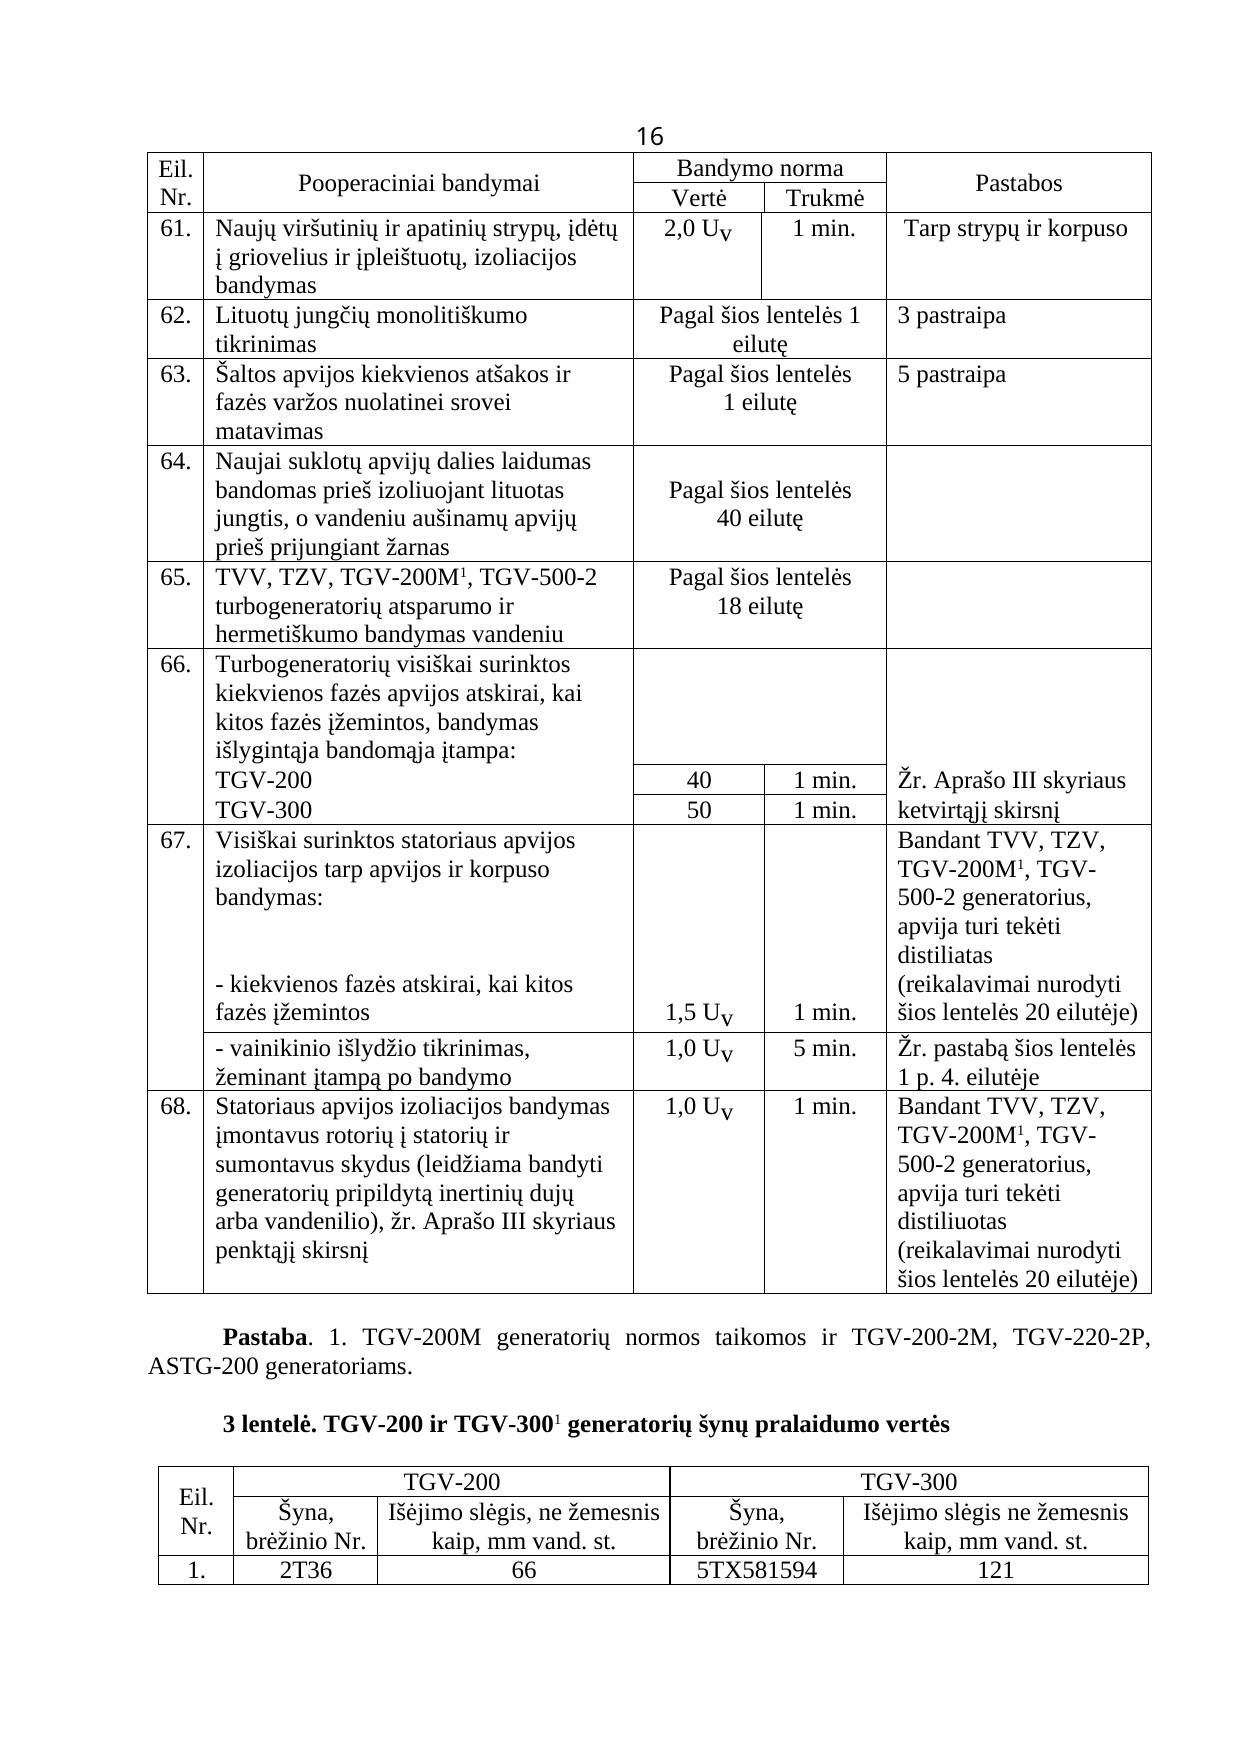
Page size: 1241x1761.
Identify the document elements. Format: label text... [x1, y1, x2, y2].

table_cell [887, 649, 1151, 764]
table_cell 1 min. [762, 213, 886, 299]
table_cell [634, 825, 764, 969]
table_header TGV-300 [671, 1467, 1148, 1496]
table_cell 5 min. [765, 1033, 886, 1090]
table_cell Turbogeneratorių visiškai surinktos kiekvienos fazės apvijos atskirai, kai kitos fazės įžemintos, bandymas išlygintąja bandomąja įtampa: [204, 649, 633, 764]
table_cell Žr. pastabą šios lentelės 1 p. 4. eilutėje [887, 1033, 1151, 1090]
table_cell Statoriaus apvijos izoliacijos bandymas įmontavus rotorių į statorių ir sumontavus skydus (leidžiama bandyti generatorių pripildytą inertinių dujų arba vandenilio), žr. Aprašo III skyriaus penktąjį skirsnį [204, 1091, 633, 1293]
table_cell [148, 1032, 203, 1090]
table_cell 66. [148, 649, 203, 764]
table_cell TGV-200 [204, 764, 633, 794]
table_header Eil. Nr. [159, 1467, 233, 1554]
table_cell Pagal šios lentelės 18 eilutę [634, 562, 886, 648]
table_cell 66 [378, 1556, 669, 1584]
table_cell 5 pastraipa [887, 359, 1151, 445]
table_cell 1,5 Uv [634, 969, 764, 1032]
table_cell 61. [148, 213, 203, 299]
table_cell [634, 649, 886, 764]
table_cell Visiškai surinktos statoriaus apvijos izoliacijos tarp apvijos ir korpuso bandymas: [204, 825, 633, 969]
table_cell Pagal šios lentelės 1 eilutę [634, 300, 886, 358]
table_cell 3 pastraipa [887, 300, 1151, 358]
table_cell 68. [148, 1091, 203, 1293]
table_cell Šaltos apvijos kiekvienos atšakos ir fazės varžos nuolatinei srovei matavimas [204, 359, 633, 445]
table_cell Naujų viršutinių ir apatinių strypų, įdėtų į griovelius ir įpleištuotų, izoliacijos bandymas [204, 213, 633, 299]
table_header Pastabos [887, 153, 1151, 212]
table_cell - vainikinio išlydžio tikrinimas, žeminant įtampą po bandymo [204, 1033, 633, 1090]
table_header Pooperaciniai bandymai [204, 153, 633, 212]
table_cell Trukmė [765, 183, 886, 212]
table_cell 64. [148, 446, 203, 561]
table_cell 1 min. [765, 765, 886, 794]
table_cell 65. [148, 562, 203, 648]
text Pastaba. 1. TGV-200M generatorių normos taikomos ir TGV-200-2M, TGV-220-2P, ASTG-200 generatoriams. [148, 1322, 1152, 1380]
table_cell 121 [844, 1556, 1148, 1584]
table_cell (reikalavimai nurodyti šios lentelės 20 eilutėje) [887, 969, 1151, 1032]
table_cell Šyna, brėžinio Nr. [671, 1497, 843, 1554]
table_cell Pagal šios lentelės 1 eilutę [634, 359, 886, 445]
table_cell TVV, TZV, TGV-200M1, TGV-500-2 turbogeneratorių atsparumo ir hermetiškumo bandymas vandeniu [204, 562, 633, 648]
table_cell [887, 562, 1151, 648]
table_cell [887, 446, 1151, 561]
table_cell Žr. Aprašo III skyriaus [887, 764, 1151, 794]
table_cell 1 min. [765, 969, 886, 1032]
table_cell [148, 969, 203, 1032]
table_cell Išėjimo slėgis ne žemesnis kaip, mm vand. st. [844, 1497, 1148, 1554]
table_cell 50 [634, 795, 764, 824]
table_cell Bandant TVV, TZV, TGV-200M1, TGV-500-2 generatorius, apvija turi tekėti distiliuotas (reikalavimai nurodyti šios lentelės 20 eilutėje) [887, 1091, 1151, 1293]
table_header Bandymo norma [634, 153, 886, 182]
table_cell 1 min. [765, 1091, 886, 1293]
table_cell [148, 794, 203, 824]
table_cell ketvirtąjį skirsnį [887, 794, 1151, 824]
table_cell 67. [148, 825, 203, 969]
table_cell 1,0 Uv [634, 1033, 764, 1090]
table_cell 2T36 [234, 1556, 377, 1584]
table_cell 62. [148, 300, 203, 358]
table_cell 1,0 Uv [634, 1091, 764, 1293]
table_cell 1. [159, 1556, 233, 1584]
table_cell TGV-300 [204, 794, 633, 824]
table_cell Išėjimo slėgis, ne žemesnis kaip, mm vand. st. [378, 1497, 669, 1554]
table_cell 40 [634, 765, 764, 794]
text 3 lentelė. TGV-200 ir TGV-3001 generatorių šynų pralaidumo vertės [148, 1409, 1152, 1437]
table_cell [148, 764, 203, 794]
table_cell 5TX581594 [671, 1556, 843, 1584]
table_cell Lituotų jungčių monolitiškumo tikrinimas [204, 300, 633, 358]
table_header TGV-200 [234, 1467, 669, 1496]
table_cell Pagal šios lentelės 40 eilutę [634, 446, 886, 561]
table_cell Šyna, brėžinio Nr. [234, 1497, 377, 1554]
table_cell Vertė [634, 183, 764, 212]
table_cell Naujai suklotų apvijų dalies laidumas bandomas prieš izoliuojant lituotas jungtis, o vandeniu aušinamų apvijų prieš prijungiant žarnas [204, 446, 633, 561]
table_cell - kiekvienos fazės atskirai, kai kitos fazės įžemintos [204, 969, 633, 1032]
table_cell 1 min. [765, 795, 886, 824]
table_cell Bandant TVV, TZV, TGV-200M1, TGV-500-2 generatorius, apvija turi tekėti distiliatas [887, 825, 1151, 969]
table_cell 63. [148, 359, 203, 445]
table_cell Tarp strypų ir korpuso [887, 213, 1151, 299]
table_cell 2,0 Uv [634, 213, 761, 299]
table_cell [765, 825, 886, 969]
table_header Eil. Nr. [148, 153, 203, 212]
